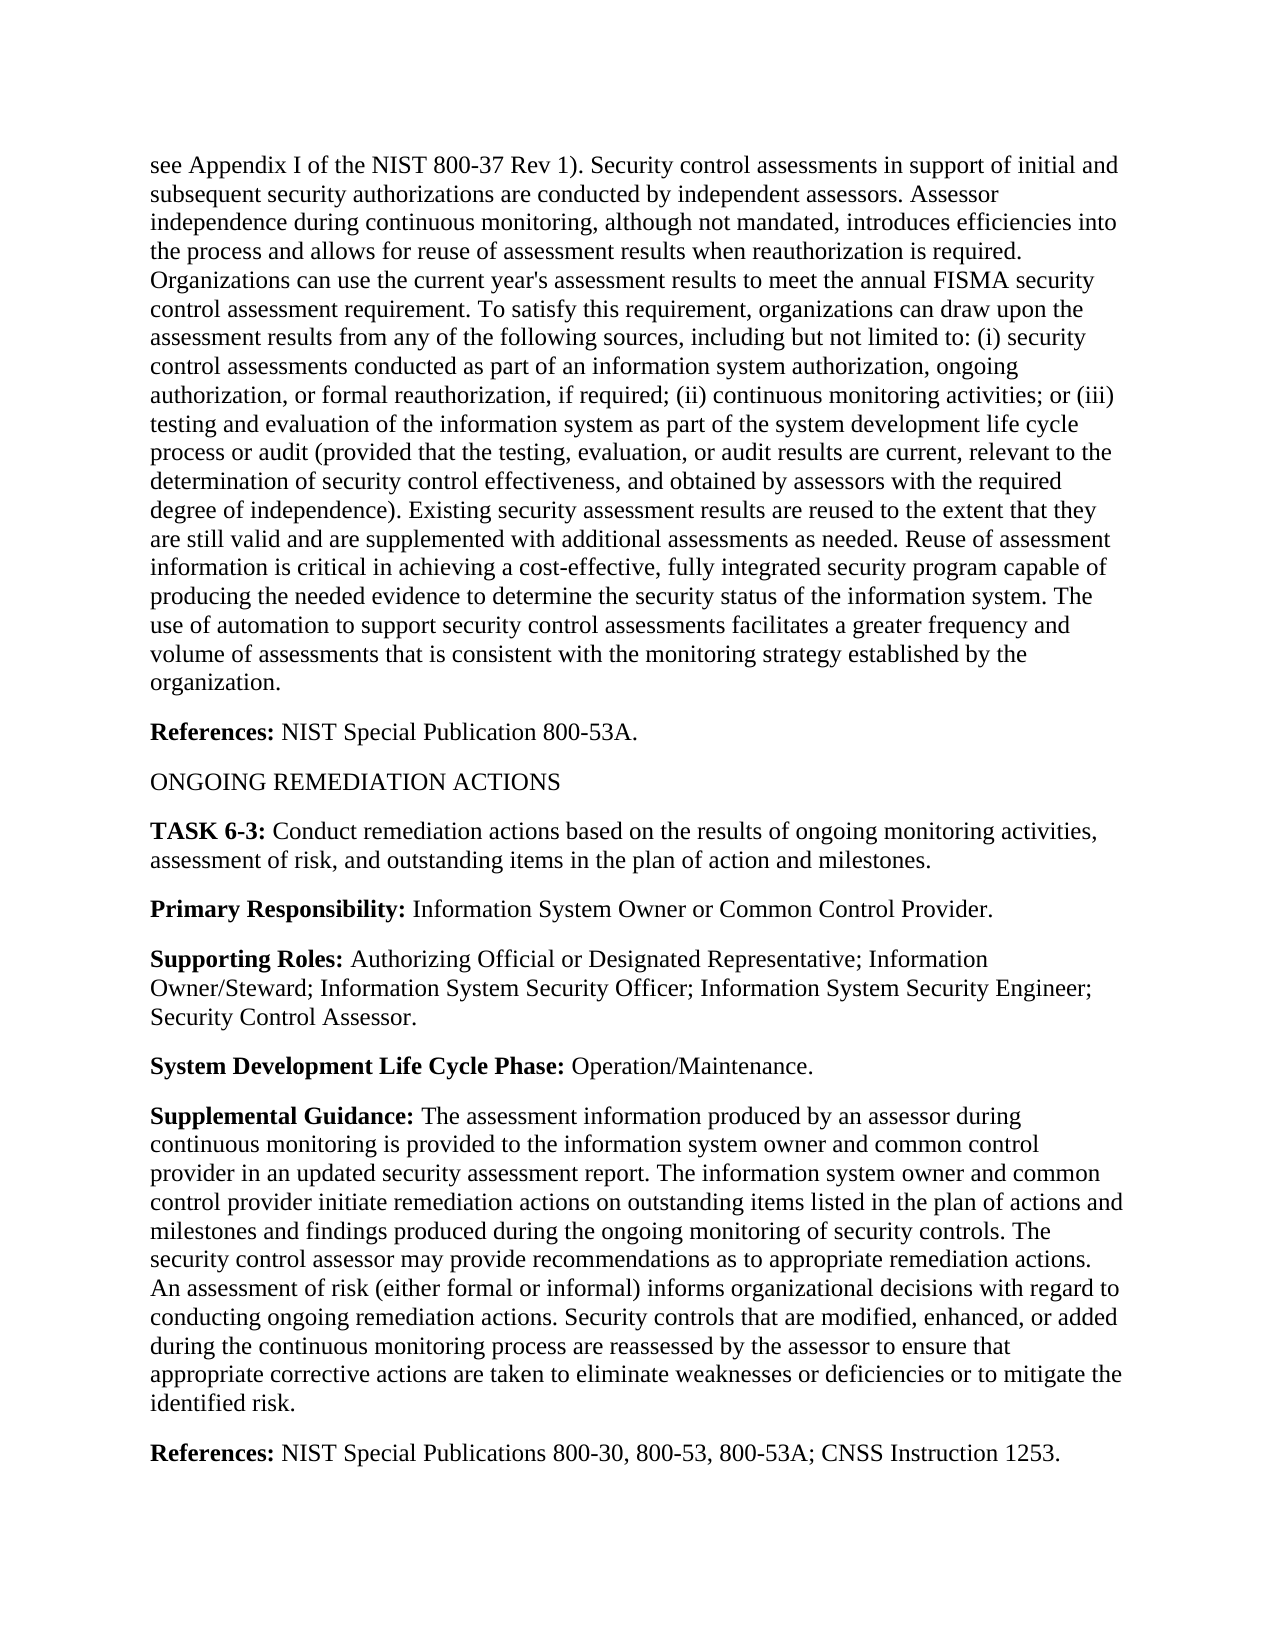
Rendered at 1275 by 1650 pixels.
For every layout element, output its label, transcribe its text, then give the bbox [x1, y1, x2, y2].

text TASK 6-3: Conduct remediation actions based on the results of ongoing monitoring activities, assessment of risk, and outstanding items in the plan of action and milestones. [150, 816, 1125, 874]
text see Appendix I of the NIST 800-37 Rev 1). Security control assessments in support of initial and subsequent security authorizations are conducted by independent assessors. Assessor independence during continuous monitoring, although not mandated, introduces efficiencies into the process and allows for reuse of assessment results when reauthorization is required. Organizations can use the current year's assessment results to meet the annual FISMA security control assessment requirement. To satisfy this requirement, organizations can draw upon the assessment results from any of the following sources, including but not limited to: (i) security control assessments conducted as part of an information system authorization, ongoing authorization, or formal reauthorization, if required; (ii) continuous monitoring activities; or (iii) testing and evaluation of the information system as part of the system development life cycle process or audit (provided that the testing, evaluation, or audit results are current, relevant to the determination of security control effectiveness, and obtained by assessors with the required degree of independence). Existing security assessment results are reused to the extent that they are still valid and are supplemented with additional assessments as needed. Reuse of assessment information is critical in achieving a cost-effective, fully integrated security program capable of producing the needed evidence to determine the security status of the information system. The use of automation to support security control assessments facilitates a greater frequency and volume of assessments that is consistent with the monitoring strategy established by the organization. [150, 150, 1125, 696]
text ONGOING REMEDIATION ACTIONS [150, 767, 1125, 795]
text References: NIST Special Publications 800-30, 800-53, 800-53A; CNSS Instruction 1253. [150, 1438, 1125, 1467]
text Primary Responsibility: Information System Owner or Common Control Provider. [150, 894, 1125, 923]
text References: NIST Special Publication 800-53A. [150, 717, 1125, 746]
text Supplemental Guidance: The assessment information produced by an assessor during continuous monitoring is provided to the information system owner and common control provider in an updated security assessment report. The information system owner and common control provider initiate remediation actions on outstanding items listed in the plan of actions and milestones and findings produced during the ongoing monitoring of security controls. The security control assessor may provide recommendations as to appropriate remediation actions. An assessment of risk (either formal or informal) informs organizational decisions with regard to conducting ongoing remediation actions. Security controls that are modified, enhanced, or added during the continuous monitoring process are reassessed by the assessor to ensure that appropriate corrective actions are taken to eliminate weaknesses or deficiencies or to mitigate the identified risk. [150, 1101, 1125, 1417]
text Supporting Roles: Authorizing Official or Designated Representative; Information Owner/Steward; Information System Security Officer; Information System Security Engineer; Security Control Assessor. [150, 944, 1125, 1030]
text System Development Life Cycle Phase: Operation/Maintenance. [150, 1051, 1125, 1080]
